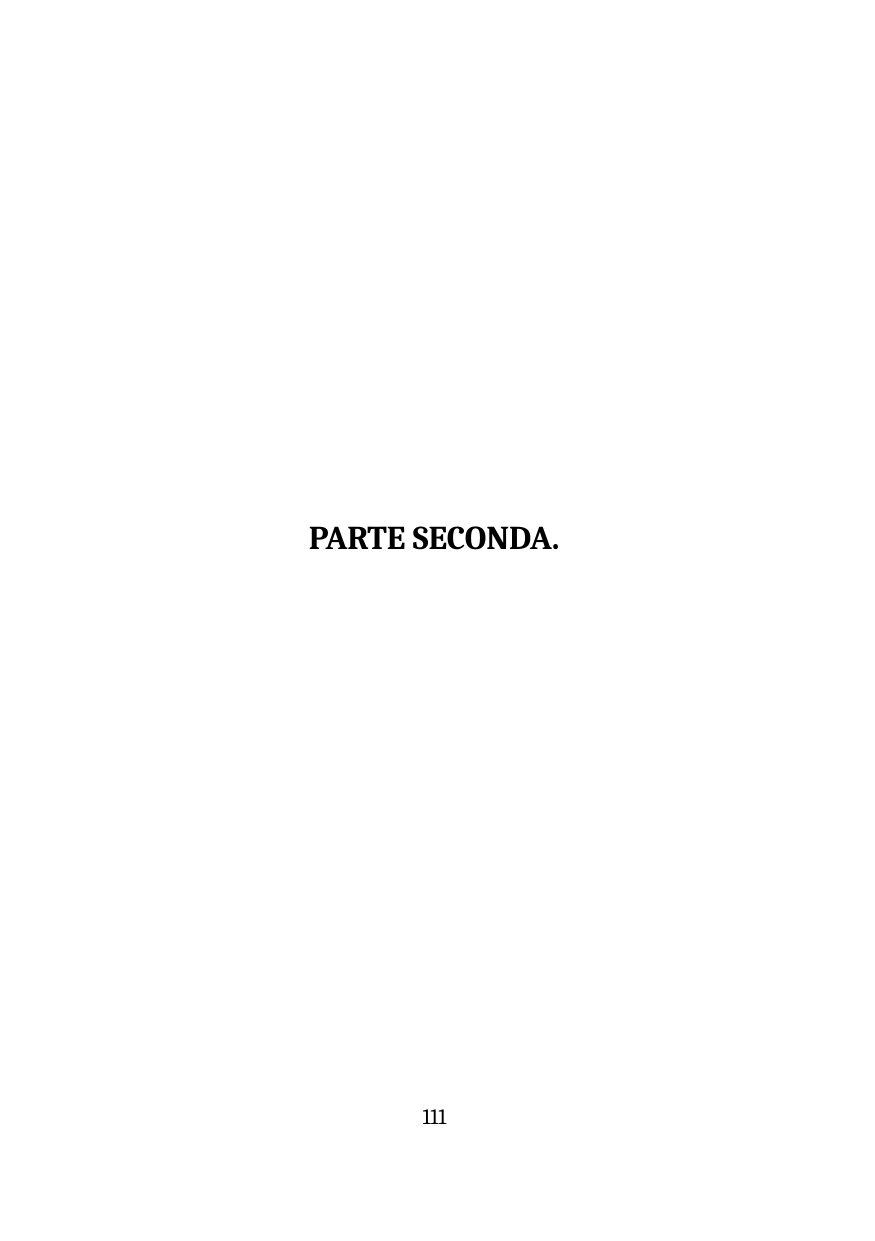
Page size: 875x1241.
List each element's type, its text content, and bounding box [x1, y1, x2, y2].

subtitle PARTE SECONDA. [106, 520, 762, 558]
